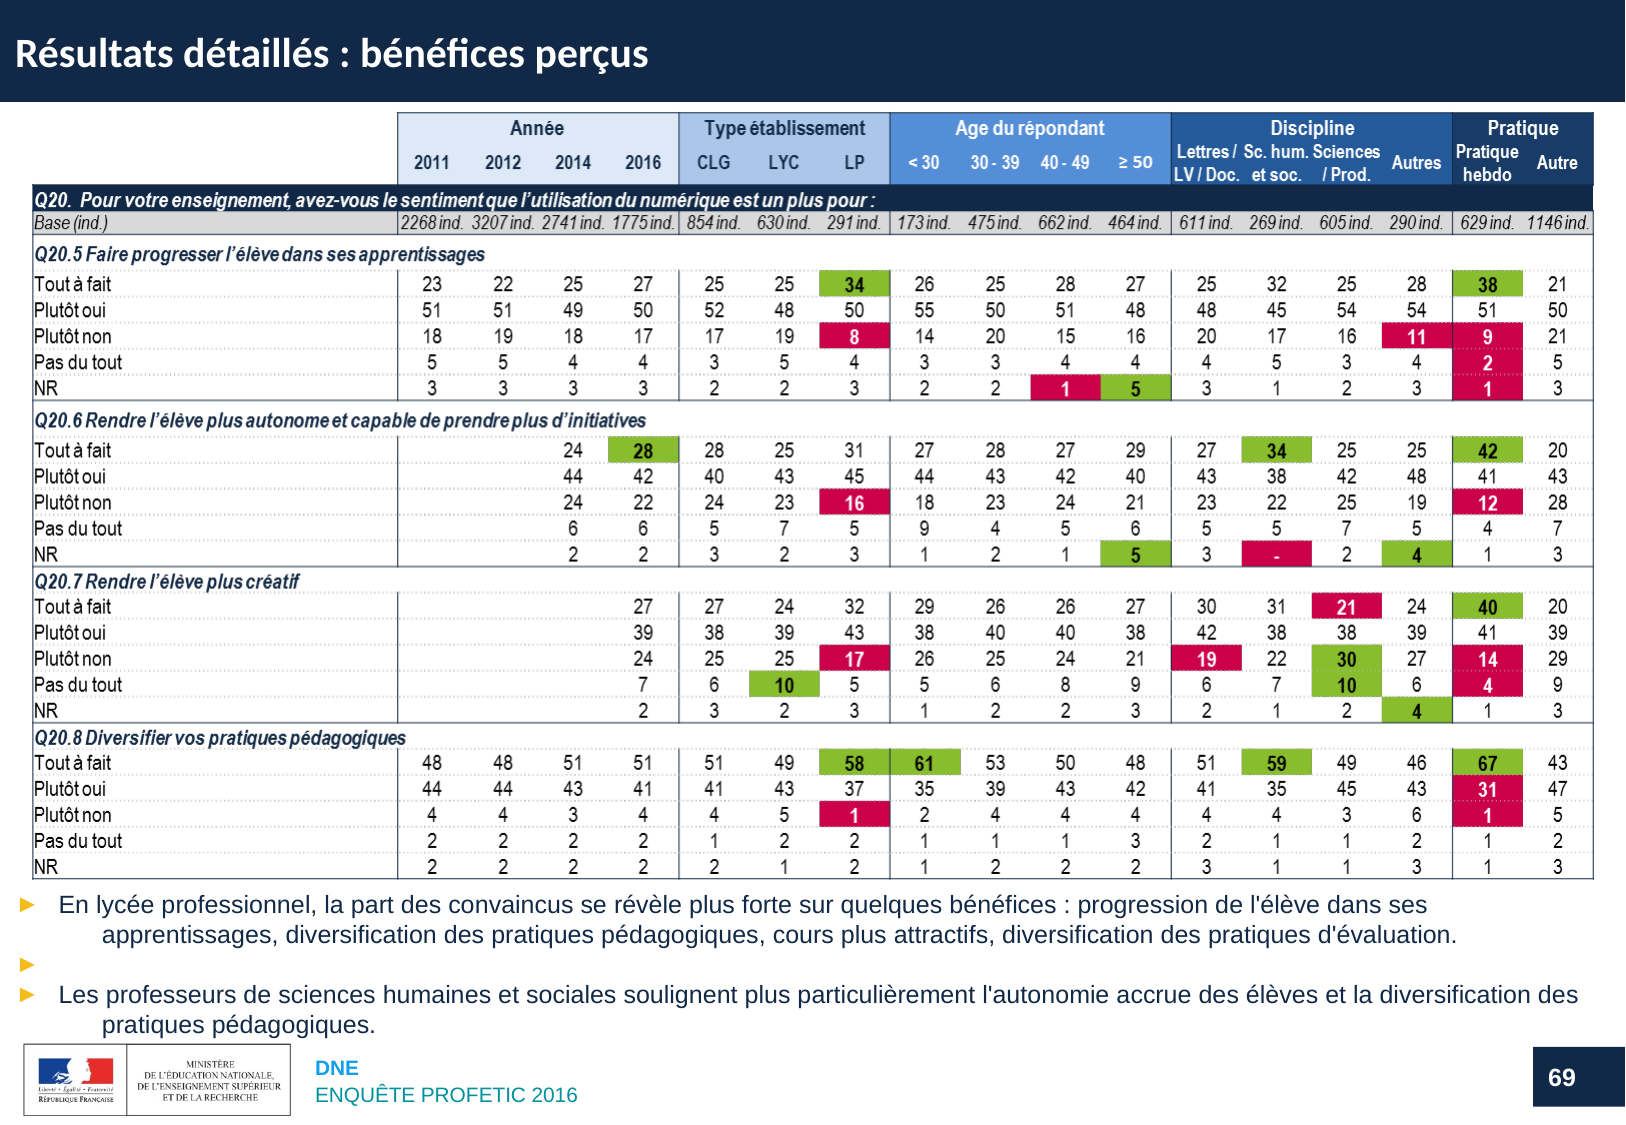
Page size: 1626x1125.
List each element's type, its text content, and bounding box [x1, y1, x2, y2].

picture [32, 108, 1594, 881]
title Résultats détaillés : bénéfices perçus [0, 0, 1625, 102]
text_box 69 [1533, 1049, 1625, 1107]
text_box En lycée professionnel, la part des convaincus se révèle plus forte sur quelques bénéfices : progression de l'élève dans ses apprentissages, diversification des pratiques pédagogiques, cours plus attractifs, diversification des pratiques d'évaluation. Les professeurs de sciences humaines et sociales soulignent plus particulièrement l'autonomie accrue des élèves et la diversification des pratiques pédagogiques. [0, 881, 1625, 1049]
